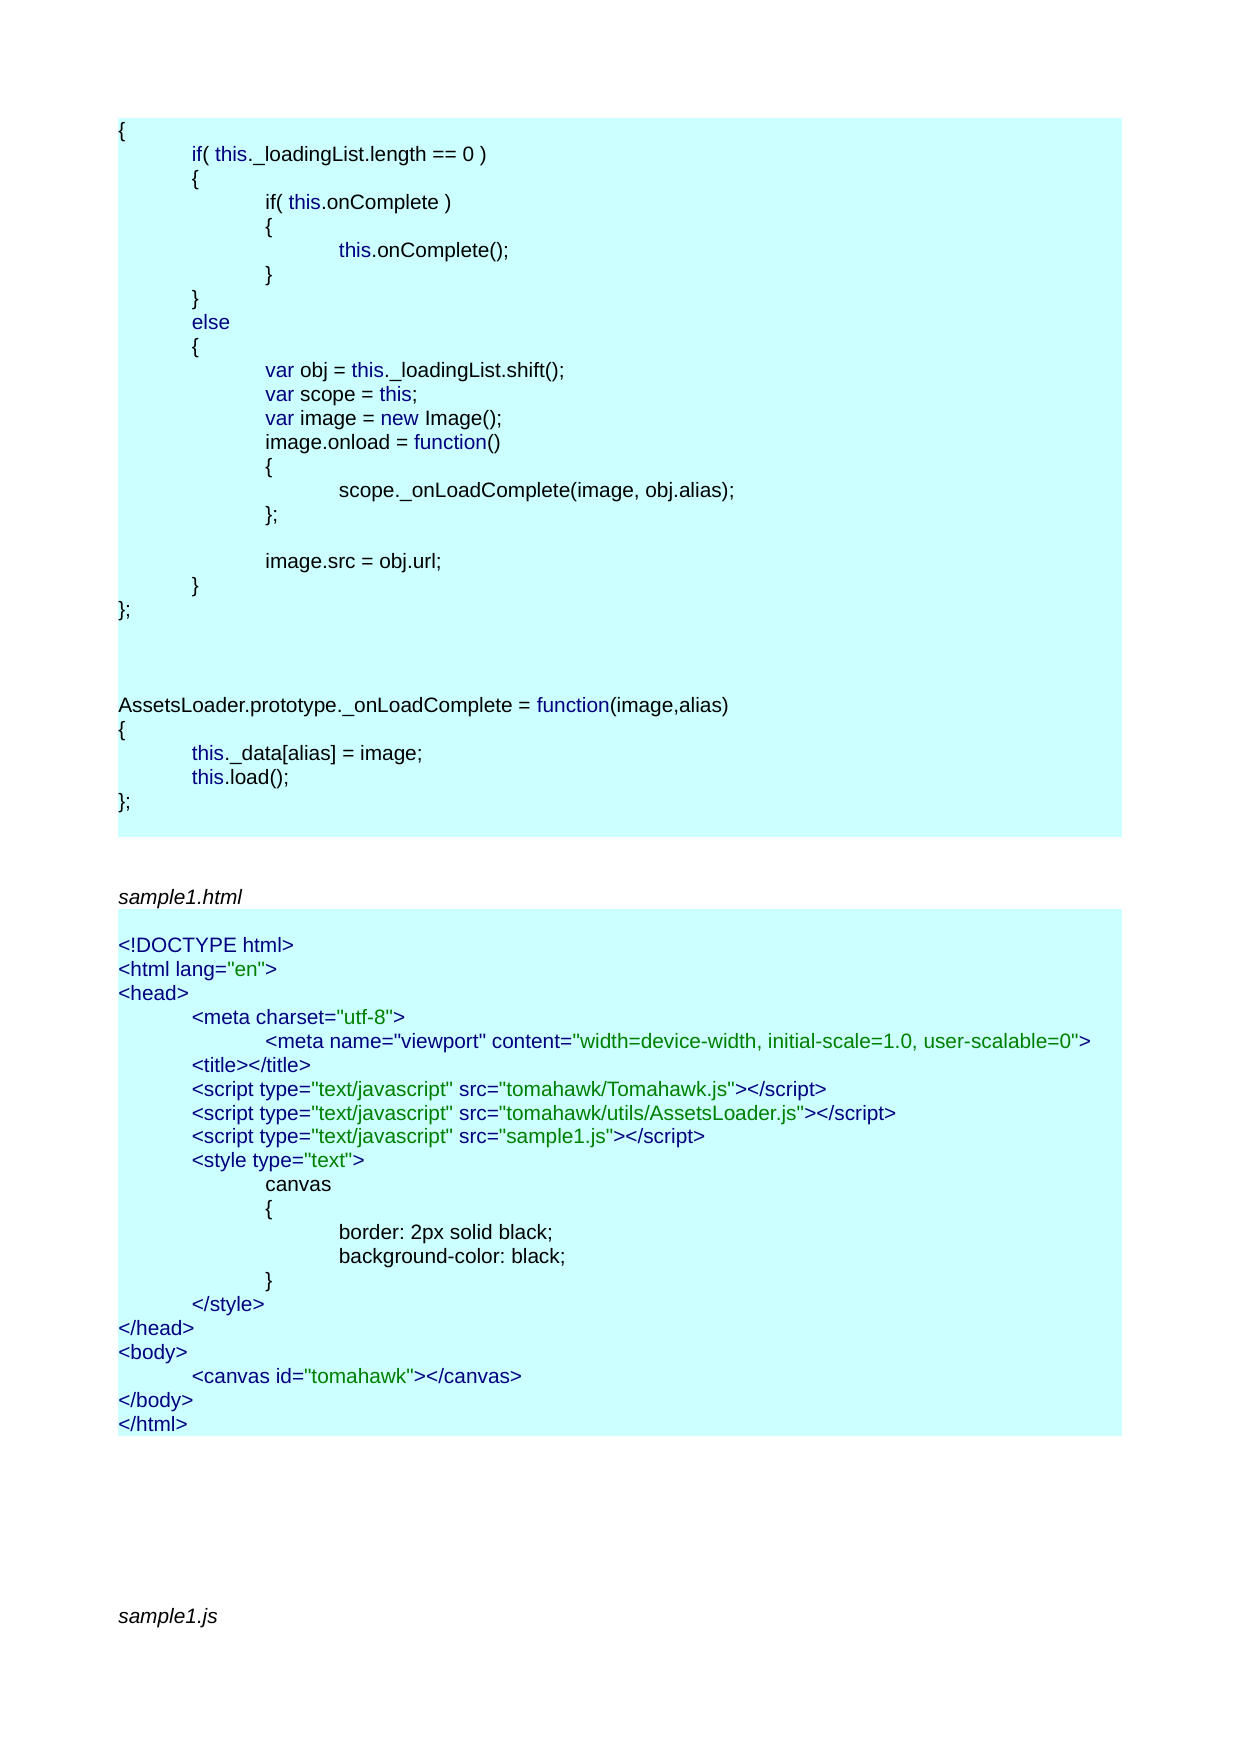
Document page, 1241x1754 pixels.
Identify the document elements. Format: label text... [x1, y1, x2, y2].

text <canvas id="tomahawk"></canvas> [118, 1364, 1122, 1388]
text <body> [118, 1340, 1122, 1364]
text { [118, 166, 1122, 190]
text border: 2px solid black; [118, 1220, 1122, 1244]
text } [118, 286, 1122, 310]
text <!DOCTYPE html> [118, 933, 1122, 957]
text { [118, 1196, 1122, 1220]
text </body> [118, 1388, 1122, 1412]
text { [118, 334, 1122, 358]
text <style type="text"> [118, 1148, 1122, 1172]
text { [118, 717, 1122, 741]
text { [118, 453, 1122, 477]
text var image = new Image(); [118, 406, 1122, 429]
text { [118, 118, 1122, 142]
text } [118, 262, 1122, 286]
text <title></title> [118, 1052, 1122, 1076]
text }; [118, 597, 1122, 621]
text </style> [118, 1292, 1122, 1316]
text if( this._loadingList.length == 0 ) [118, 142, 1122, 166]
text canvas [118, 1172, 1122, 1196]
text image.onload = function() [118, 429, 1122, 453]
text sample1.js [118, 1603, 1122, 1627]
text }; [118, 789, 1122, 813]
text image.src = obj.url; [118, 549, 1122, 573]
text this._data[alias] = image; [118, 741, 1122, 765]
text background-color: black; [118, 1244, 1122, 1268]
text } [118, 1268, 1122, 1292]
text <script type="text/javascript" src="sample1.js"></script> [118, 1124, 1122, 1148]
text <meta charset="utf-8"> [118, 1004, 1122, 1028]
text <html lang="en"> [118, 957, 1122, 981]
text <script type="text/javascript" src="tomahawk/utils/AssetsLoader.js"></script> [118, 1100, 1122, 1124]
text }; [118, 501, 1122, 525]
text AssetsLoader.prototype._onLoadComplete = function(image,alias) [118, 693, 1122, 717]
text </head> [118, 1316, 1122, 1340]
text { [118, 214, 1122, 238]
text var scope = this; [118, 382, 1122, 406]
text scope._onLoadComplete(image, obj.alias); [118, 477, 1122, 501]
text <meta name="viewport" content="width=device-width, initial-scale=1.0, user-scalable=0"> [118, 1028, 1122, 1052]
text <head> [118, 981, 1122, 1004]
text <script type="text/javascript" src="tomahawk/Tomahawk.js"></script> [118, 1076, 1122, 1100]
text this.load(); [118, 765, 1122, 789]
text var obj = this._loadingList.shift(); [118, 358, 1122, 382]
text </html> [118, 1412, 1122, 1436]
text } [118, 573, 1122, 597]
text else [118, 310, 1122, 334]
text if( this.onComplete ) [118, 190, 1122, 214]
text sample1.html [118, 885, 1122, 909]
text this.onComplete(); [118, 238, 1122, 262]
